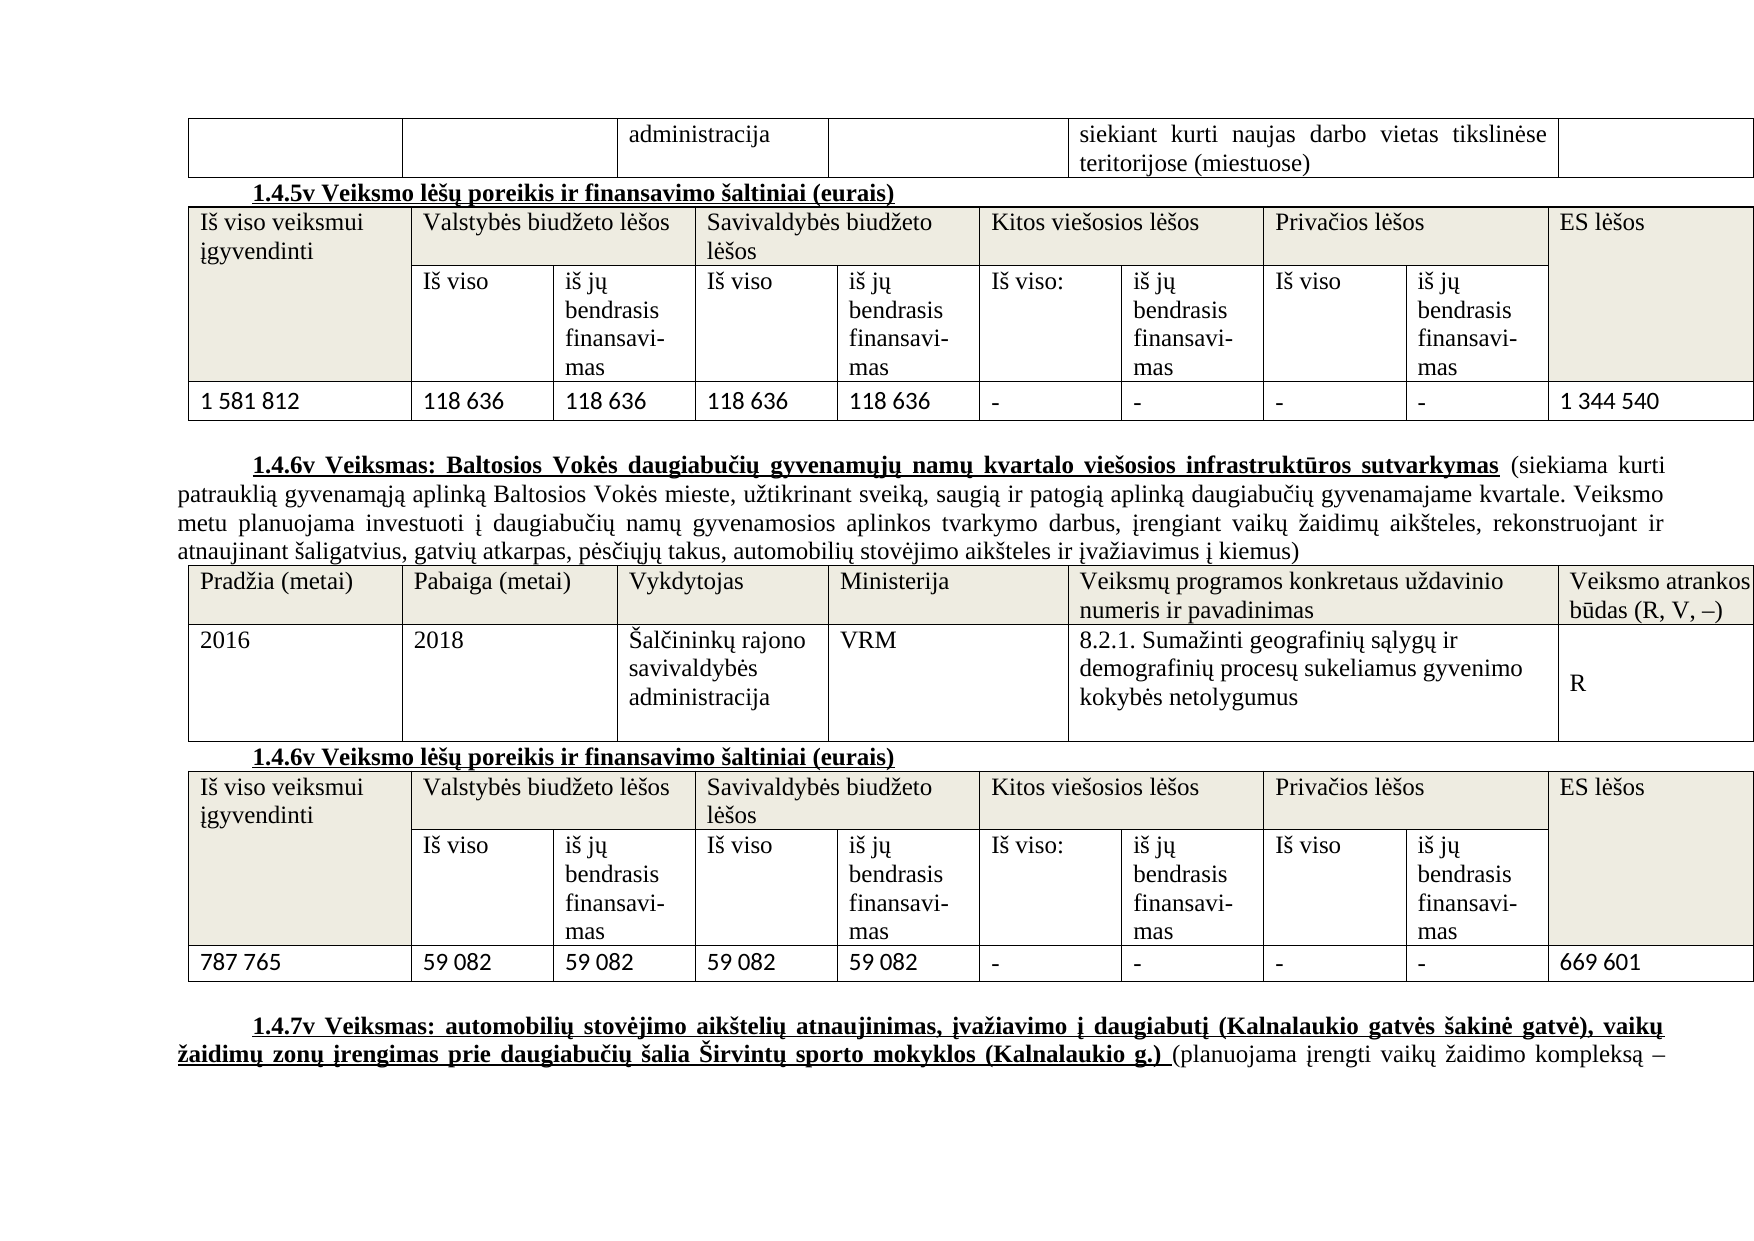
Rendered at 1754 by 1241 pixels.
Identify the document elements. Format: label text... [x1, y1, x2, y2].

table_cell 787 765 [189, 946, 411, 981]
table_cell [189, 119, 402, 177]
table_cell iš jų bendrasis finansavi- mas [554, 266, 695, 381]
text 1.4.7v Veiksmas: automobilių stovėjimo aikštelių atnaujinimas, įvažiavimo į daugiabutį (Kalnalaukio gatvės šakinė gatvė), vaikų žaidimų zonų įrengimas prie daugiabučių šalia Širvintų sporto mokyklos (Kalnalaukio g.) (planuojama įrengti vaikų žaidimo kompleksą – [177, 1011, 1665, 1068]
table_cell - [1122, 382, 1263, 420]
table_cell iš jų bendrasis finansavi- mas [1122, 266, 1263, 381]
table_cell [829, 119, 1068, 177]
table_header Ministerija [829, 566, 1068, 624]
table_cell 59 082 [412, 946, 553, 981]
table_cell - [1122, 946, 1263, 981]
table_cell iš jų bendrasis finansavi- mas [554, 830, 695, 945]
table_header ES lėšos [1549, 772, 1753, 945]
table_header Savivaldybės biudžeto lėšos [696, 208, 979, 265]
table_header Iš viso veiksmui įgyvendinti [189, 208, 411, 381]
text 1.4.5v Veiksmo lėšų poreikis ir finansavimo šaltiniai (eurais) [177, 178, 1665, 206]
table_header Savivaldybės biudžeto lėšos [696, 772, 979, 829]
table_header Iš viso veiksmui įgyvendinti [189, 772, 411, 945]
table_cell 118 636 [412, 382, 553, 420]
table_cell siekiant kurti naujas darbo vietas tikslinėse teritorijose (miestuose) [1069, 119, 1558, 177]
table_cell administracija [618, 119, 828, 177]
table_cell 2018 [403, 625, 617, 741]
table_cell 1 581 812 [189, 382, 411, 420]
table_header Privačios lėšos [1264, 772, 1548, 829]
table_cell Iš viso [696, 266, 837, 381]
table_cell - [1264, 946, 1406, 981]
table_cell Iš viso: [980, 830, 1121, 945]
table_cell R [1559, 625, 1753, 741]
table_header Vykdytojas [618, 566, 828, 624]
table_cell 118 636 [554, 382, 695, 420]
table_cell Iš viso [412, 830, 553, 945]
table_header Valstybės biudžeto lėšos [412, 208, 695, 265]
table_cell Iš viso: [980, 266, 1121, 381]
table_cell 1 344 540 [1549, 382, 1753, 420]
table_cell - [1407, 946, 1548, 981]
table_cell iš jų bendrasis finansavi- mas [1122, 830, 1263, 945]
table_cell 669 601 [1549, 946, 1753, 981]
table_cell - [980, 946, 1121, 981]
table_cell Iš viso [412, 266, 553, 381]
table_cell iš jų bendrasis finansavi- mas [1407, 830, 1548, 945]
table_header Valstybės biudžeto lėšos [412, 772, 695, 829]
table_cell - [1264, 382, 1406, 420]
table_cell 59 082 [838, 946, 979, 981]
table_cell [1559, 119, 1753, 177]
text 1.4.6v Veiksmas: Baltosios Vokės daugiabučių gyvenamųjų namų kvartalo viešosios infrastruktūros sutvarkymas (siekiama kurti patrauklią gyvenamąją aplinką Baltosios Vokės mieste, užtikrinant sveiką, saugią ir patogią aplinką daugiabučių gyvenamajame kvartale. Veiksmo metu planuojama investuoti į daugiabučių namų gyvenamosios aplinkos tvarkymo darbus, įrengiant vaikų žaidimų aikšteles, rekonstruojant ir atnaujinant šaligatvius, gatvių atkarpas, pėsčiųjų takus, automobilių stovėjimo aikšteles ir įvažiavimus į kiemus) [177, 450, 1665, 565]
table_header Kitos viešosios lėšos [980, 772, 1263, 829]
table_header Veiksmo atrankos būdas (R, V, –) [1559, 566, 1753, 624]
table_cell - [1407, 382, 1548, 420]
table_cell [403, 119, 617, 177]
table_header ES lėšos [1549, 208, 1753, 381]
table_cell Šalčininkų rajono savivaldybės administracija [618, 625, 828, 741]
table_header Privačios lėšos [1264, 208, 1548, 265]
table_cell 2016 [189, 625, 402, 741]
table_cell 118 636 [696, 382, 837, 420]
table_cell iš jų bendrasis finansavi- mas [838, 830, 979, 945]
table_header Veiksmų programos konkretaus uždavinio numeris ir pavadinimas [1069, 566, 1558, 624]
table_cell Iš viso [1264, 830, 1406, 945]
table_cell 59 082 [554, 946, 695, 981]
table_cell iš jų bendrasis finansavi- mas [838, 266, 979, 381]
table_cell Iš viso [1264, 266, 1406, 381]
table_header Pradžia (metai) [189, 566, 402, 624]
text 1.4.6v Veiksmo lėšų poreikis ir finansavimo šaltiniai (eurais) [177, 742, 1665, 771]
table_cell - [980, 382, 1121, 420]
table_cell VRM [829, 625, 1068, 741]
table_header Kitos viešosios lėšos [980, 208, 1263, 265]
table_header Pabaiga (metai) [403, 566, 617, 624]
table_cell 118 636 [838, 382, 979, 420]
table_cell 8.2.1. Sumažinti geografinių sąlygų ir demografinių procesų sukeliamus gyvenimo kokybės netolygumus [1069, 625, 1558, 741]
table_cell 59 082 [696, 946, 837, 981]
table_cell Iš viso [696, 830, 837, 945]
table_cell iš jų bendrasis finansavi- mas [1407, 266, 1548, 381]
